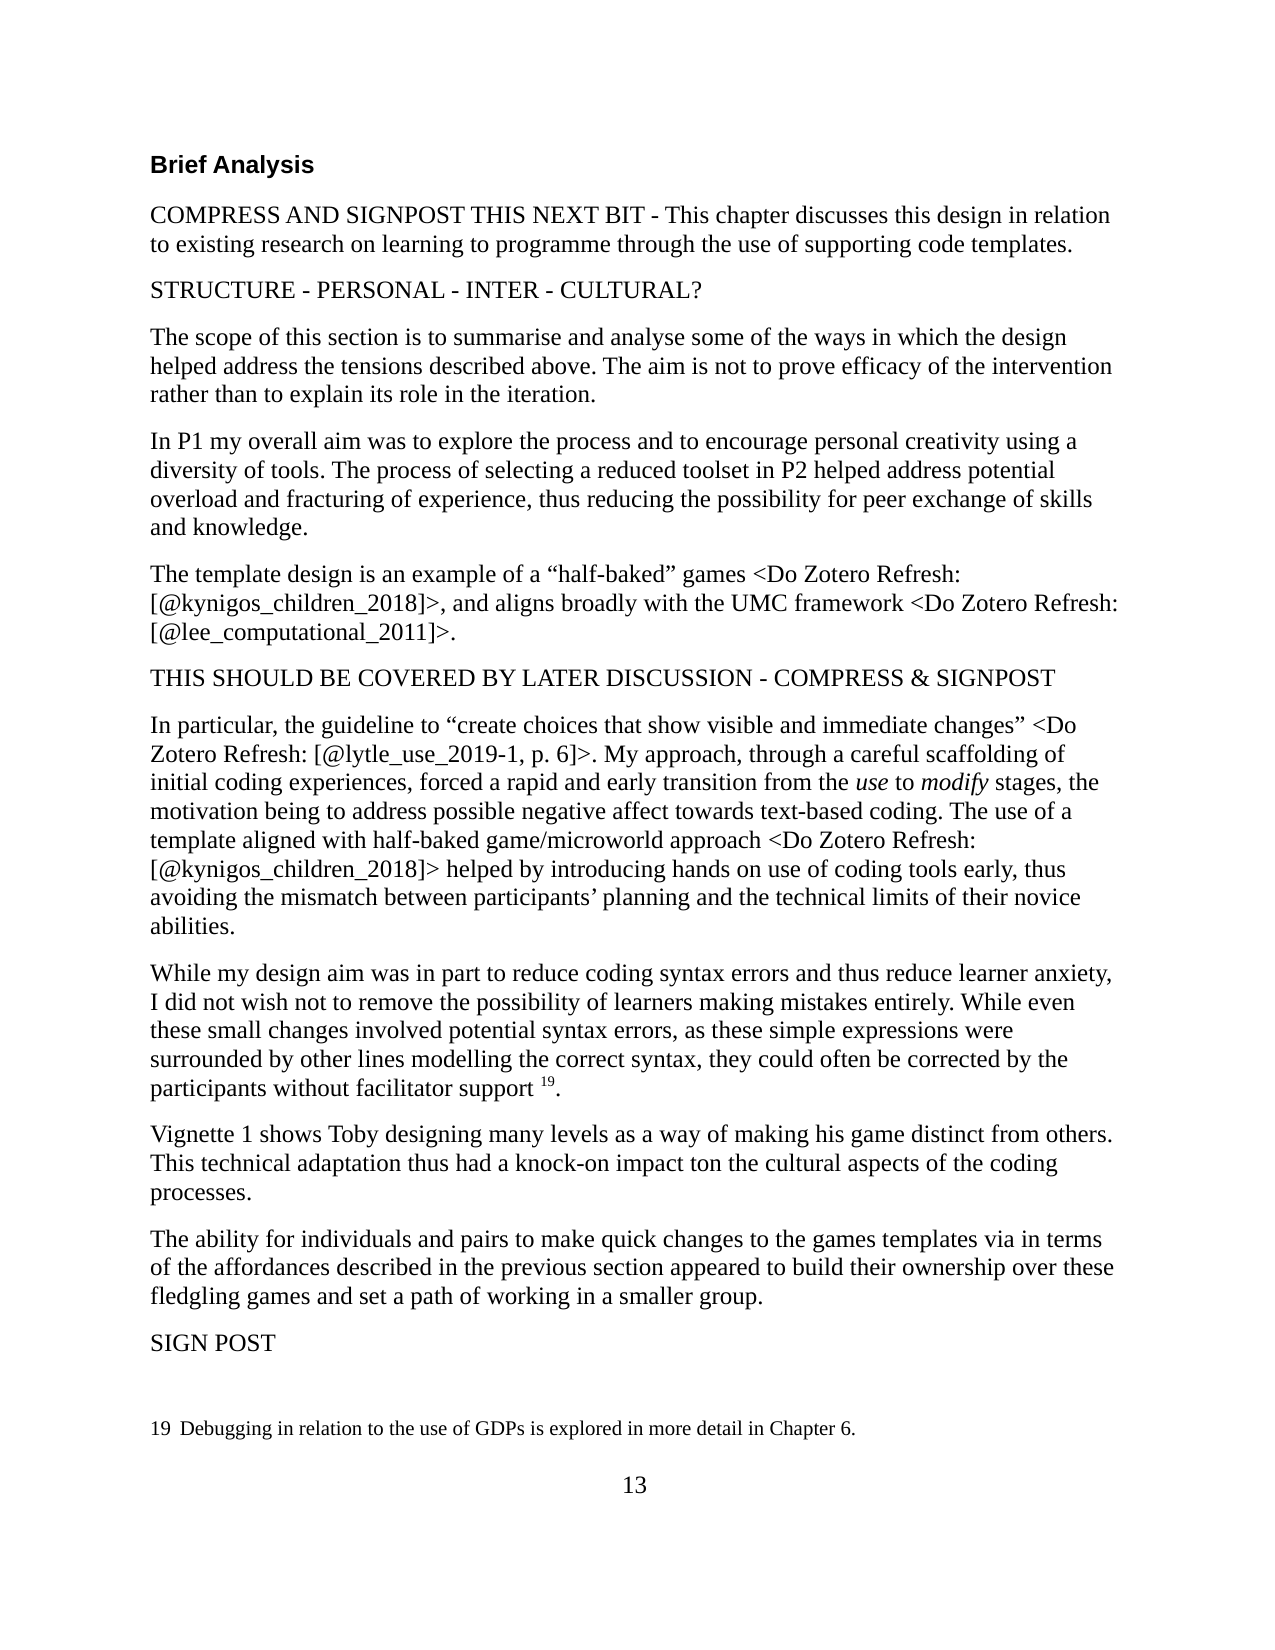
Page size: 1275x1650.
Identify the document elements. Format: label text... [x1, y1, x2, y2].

text Vignette 1 shows Toby designing many levels as a way of making his game distinct from others. This technical adaptation thus had a knock-on impact ton the cultural aspects of the coding processes. [150, 1119, 1125, 1206]
text In particular, the guideline to “create choices that show visible and immediate changes” <Do Zotero Refresh: [@lytle_use_2019-1, p. 6]>. My approach, through a careful scaffolding of initial coding experiences, forced a rapid and early transition from the use to modify stages, the motivation being to address possible negative affect towards text-based coding. The use of a template aligned with half-baked game/microworld approach <Do Zotero Refresh: [@kynigos_children_2018]> helped by introducing hands on use of coding tools early, thus avoiding the mismatch between participants’ planning and the technical limits of their novice abilities. [150, 710, 1125, 940]
text The ability for individuals and pairs to make quick changes to the games templates via in terms of the affordances described in the previous section appeared to build their ownership over these fledgling games and set a path of working in a smaller group. [150, 1224, 1125, 1310]
text The scope of this section is to summarise and analyse some of the ways in which the design helped address the tensions described above. The aim is not to prove efficacy of the intervention rather than to explain its role in the iteration. [150, 322, 1125, 408]
text STRUCTURE - PERSONAL - INTER - CULTURAL? [150, 275, 1125, 304]
text COMPRESS AND SIGNPOST THIS NEXT BIT - This chapter discusses this design in relation to existing research on learning to programme through the use of supporting code templates. [150, 200, 1125, 257]
text In P1 my overall aim was to explore the process and to encourage personal creativity using a diversity of tools. The process of selecting a reduced toolset in P2 helped address potential overload and fracturing of experience, thus reducing the possibility for peer exchange of skills and knowledge. [150, 426, 1125, 541]
text While my design aim was in part to reduce coding syntax errors and thus reduce learner anxiety, I did not wish not to remove the possibility of learners making mistakes entirely. While even these small changes involved potential syntax errors, as these simple expressions were surrounded by other lines modelling the correct syntax, they could often be corrected by the participants without facilitator support . [150, 958, 1125, 1102]
text SIGN POST [150, 1328, 1125, 1357]
text The template design is an example of a “half-baked” games <Do Zotero Refresh: [@kynigos_children_2018]>, and aligns broadly with the UMC framework <Do Zotero Refresh: [@lee_computational_2011]>. [150, 559, 1125, 645]
subtitle Brief Analysis [150, 150, 1125, 178]
text THIS SHOULD BE COVERED BY LATER DISCUSSION - COMPRESS & SIGNPOST [150, 663, 1125, 692]
text Debugging in relation to the use of GDPs is explored in more detail in Chapter 6. [150, 1416, 1125, 1440]
